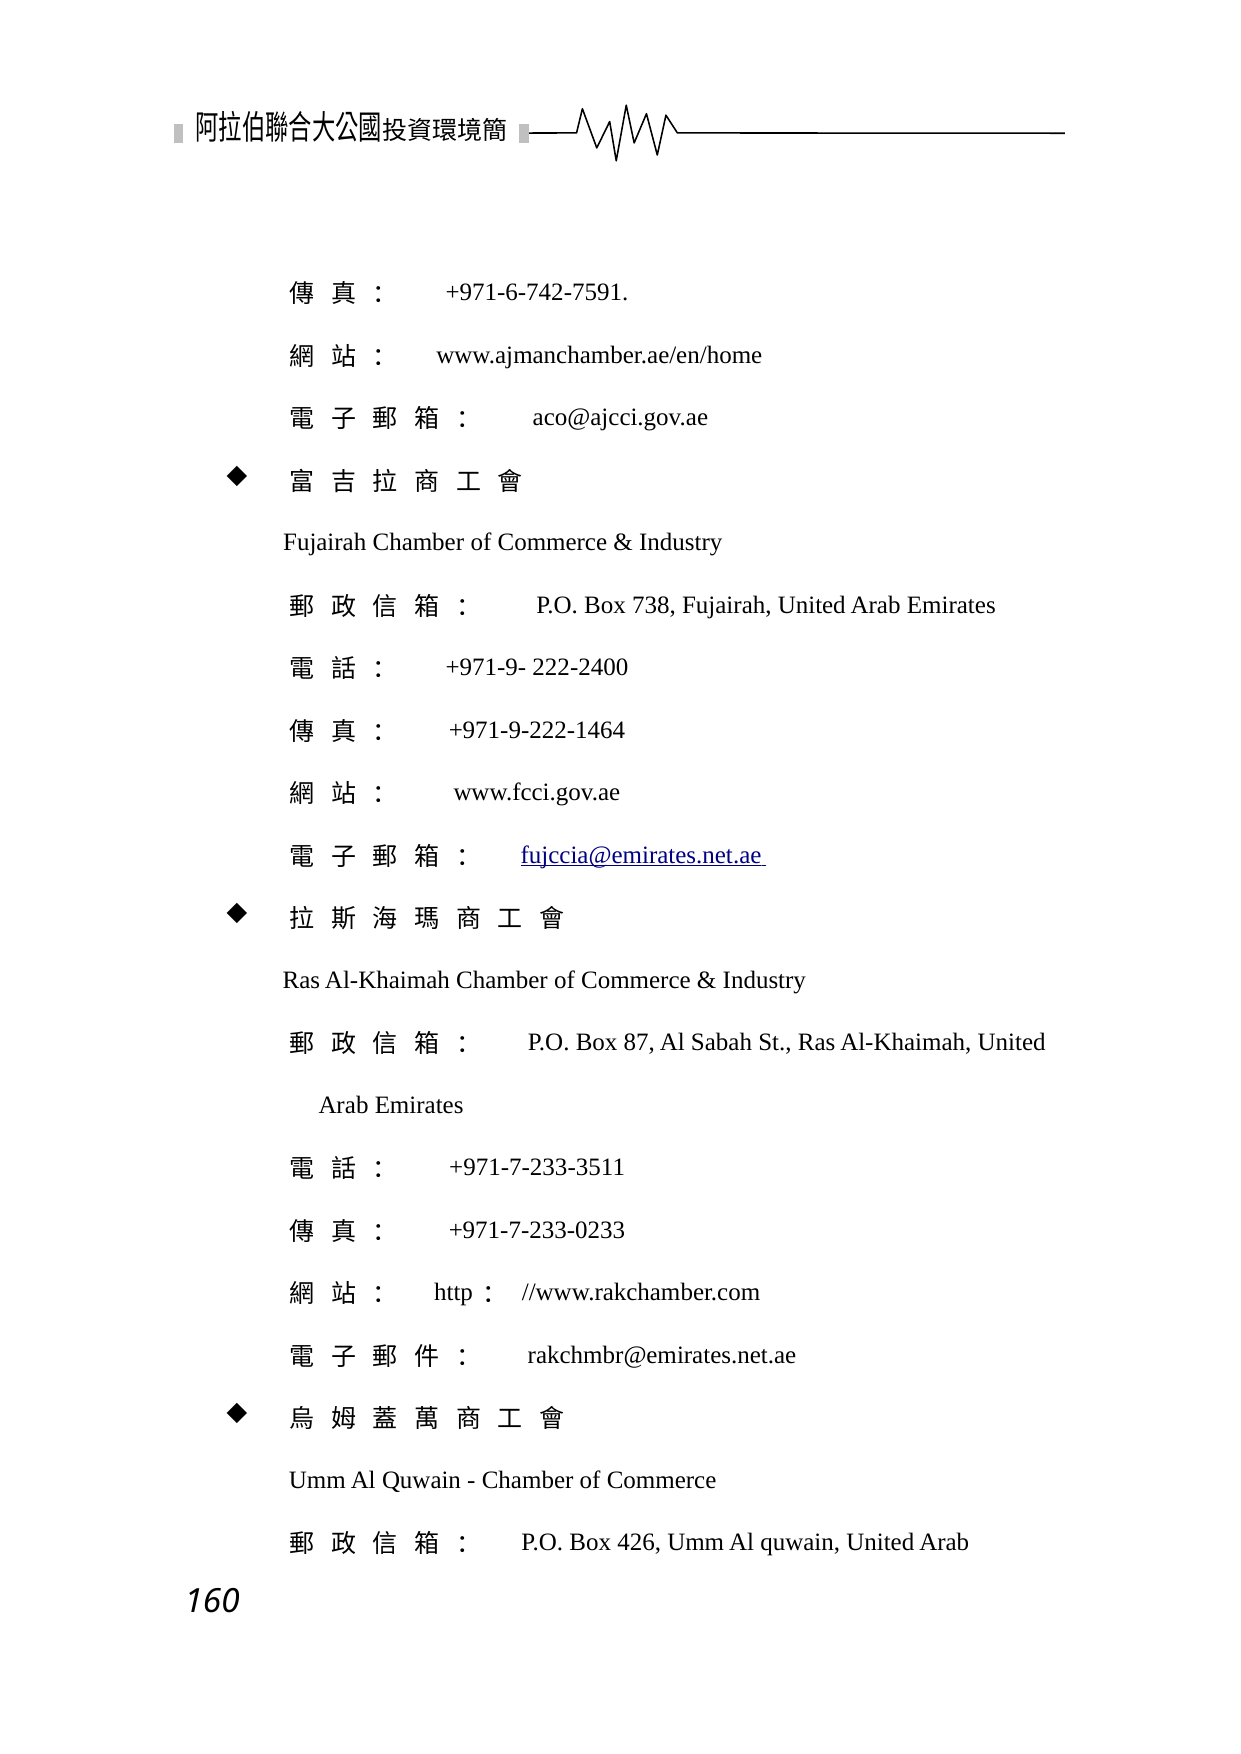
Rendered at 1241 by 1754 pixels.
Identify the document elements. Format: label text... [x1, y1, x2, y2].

text 郵政信箱：P.O. Box 87, Al Sabah St., Ras Al-Khaimah, United Arab Emirates [207, 1000, 1058, 1125]
text  拉斯海瑪商工會 [207, 875, 1058, 938]
text 電子郵箱：fujccia@emirates.net.ae [207, 813, 1058, 875]
text 電子郵件：rakchmbr@emirates.net.ae [207, 1313, 1058, 1375]
text 網站：http：//www.rakchamber.com [207, 1250, 1058, 1313]
text 郵政信箱：P.O. Box 738, Fujairah, United Arab Emirates [207, 563, 1058, 625]
text 傳真：+971-9-222-1464 [207, 688, 1058, 750]
text  烏姆蓋萬商工會 [207, 1375, 1058, 1438]
text 網站：www.fcci.gov.ae [207, 750, 1058, 813]
text 電話：+971-7-233-3511 [207, 1125, 1058, 1188]
text 郵政信箱：P.O. Box 426, Umm Al quwain, United Arab [207, 1500, 1058, 1563]
text Ras Al-Khaimah Chamber of Commerce & Industry [207, 938, 1058, 1000]
text Umm Al Quwain - Chamber of Commerce [207, 1438, 1058, 1500]
text 傳真：+971-7-233-0233 [207, 1188, 1058, 1250]
text Fujairah Chamber of Commerce & Industry [207, 500, 1058, 563]
text 傳真：+971-6-742-7591. [207, 250, 1058, 313]
text 電話：+971-9- 222-2400 [207, 625, 1058, 688]
text 電子郵箱：aco@ajcci.gov.ae [207, 375, 1058, 438]
text 網站：www.ajmanchamber.ae/en/home [207, 313, 1058, 375]
text  富吉拉商工會 [207, 438, 1058, 500]
